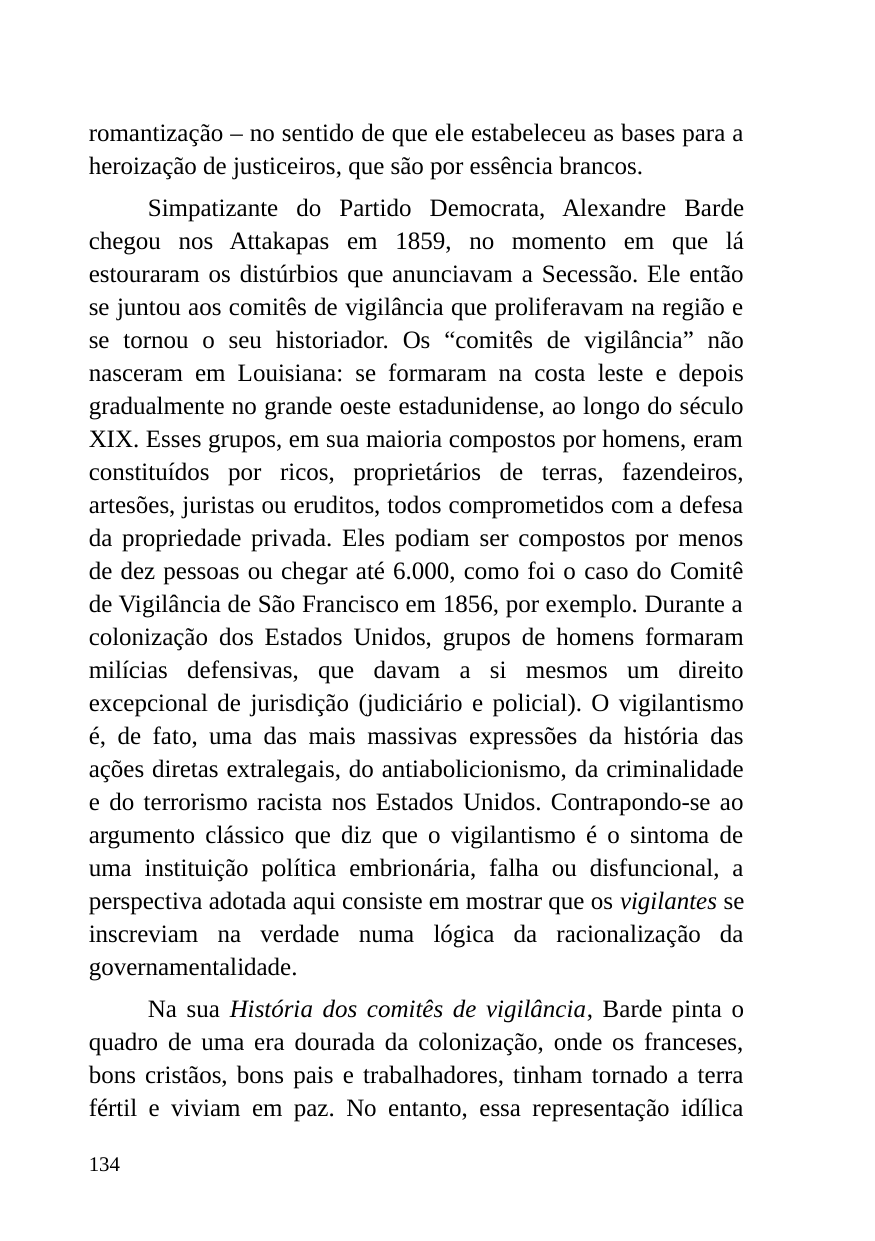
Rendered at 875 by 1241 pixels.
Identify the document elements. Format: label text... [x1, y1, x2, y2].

text romantização – no sentido de que ele estabeleceu as bases para a heroização de justiceiros, que são por essência brancos. [88, 118, 744, 180]
text Simpatizante do Partido Democrata, Alexandre Barde chegou nos Attakapas em 1859, no momento em que lá estouraram os distúrbios que anunciavam a Secessão. Ele então se juntou aos comitês de vigilância que proliferavam na região e se tornou o seu historiador. Os “comitês de vigilância” não nasceram em Louisiana: se formaram na costa leste e depois gradualmente no grande oeste estadunidense, ao longo do século XIX. Esses grupos, em sua maioria compostos por homens, eram constituídos por ricos, proprietários de terras, fazendeiros, artesões, juristas ou eruditos, todos comprometidos com a defesa da propriedade privada. Eles podiam ser compostos por menos de dez pessoas ou chegar até 6.000, como foi o caso do Comitê de Vigilância de São Francisco em 1856, por exemplo. Durante a colonização dos Estados Unidos, grupos de homens formaram milícias defensivas, que davam a si mesmos um direito excepcional de jurisdição (judiciário e policial). O vigilantismo é, de fato, uma das mais massivas expressões da história das ações diretas extralegais, do antiabolicionismo, da criminalidade e do terrorismo racista nos Estados Unidos. Contrapondo-se ao argumento clássico que diz que o vigilantismo é o sintoma de uma instituição política embrionária, falha ou disfuncional, a perspectiva adotada aqui consiste em mostrar que os vigilantes se inscreviam na verdade numa lógica da racionalização da governamentalidade. [88, 193, 744, 981]
text Na sua História dos comitês de vigilância, Barde pinta o quadro de uma era dourada da colonização, onde os franceses, bons cristãos, bons pais e trabalhadores, tinham tornado a terra fértil e viviam em paz. No entanto, essa representação idílica [88, 994, 744, 1122]
